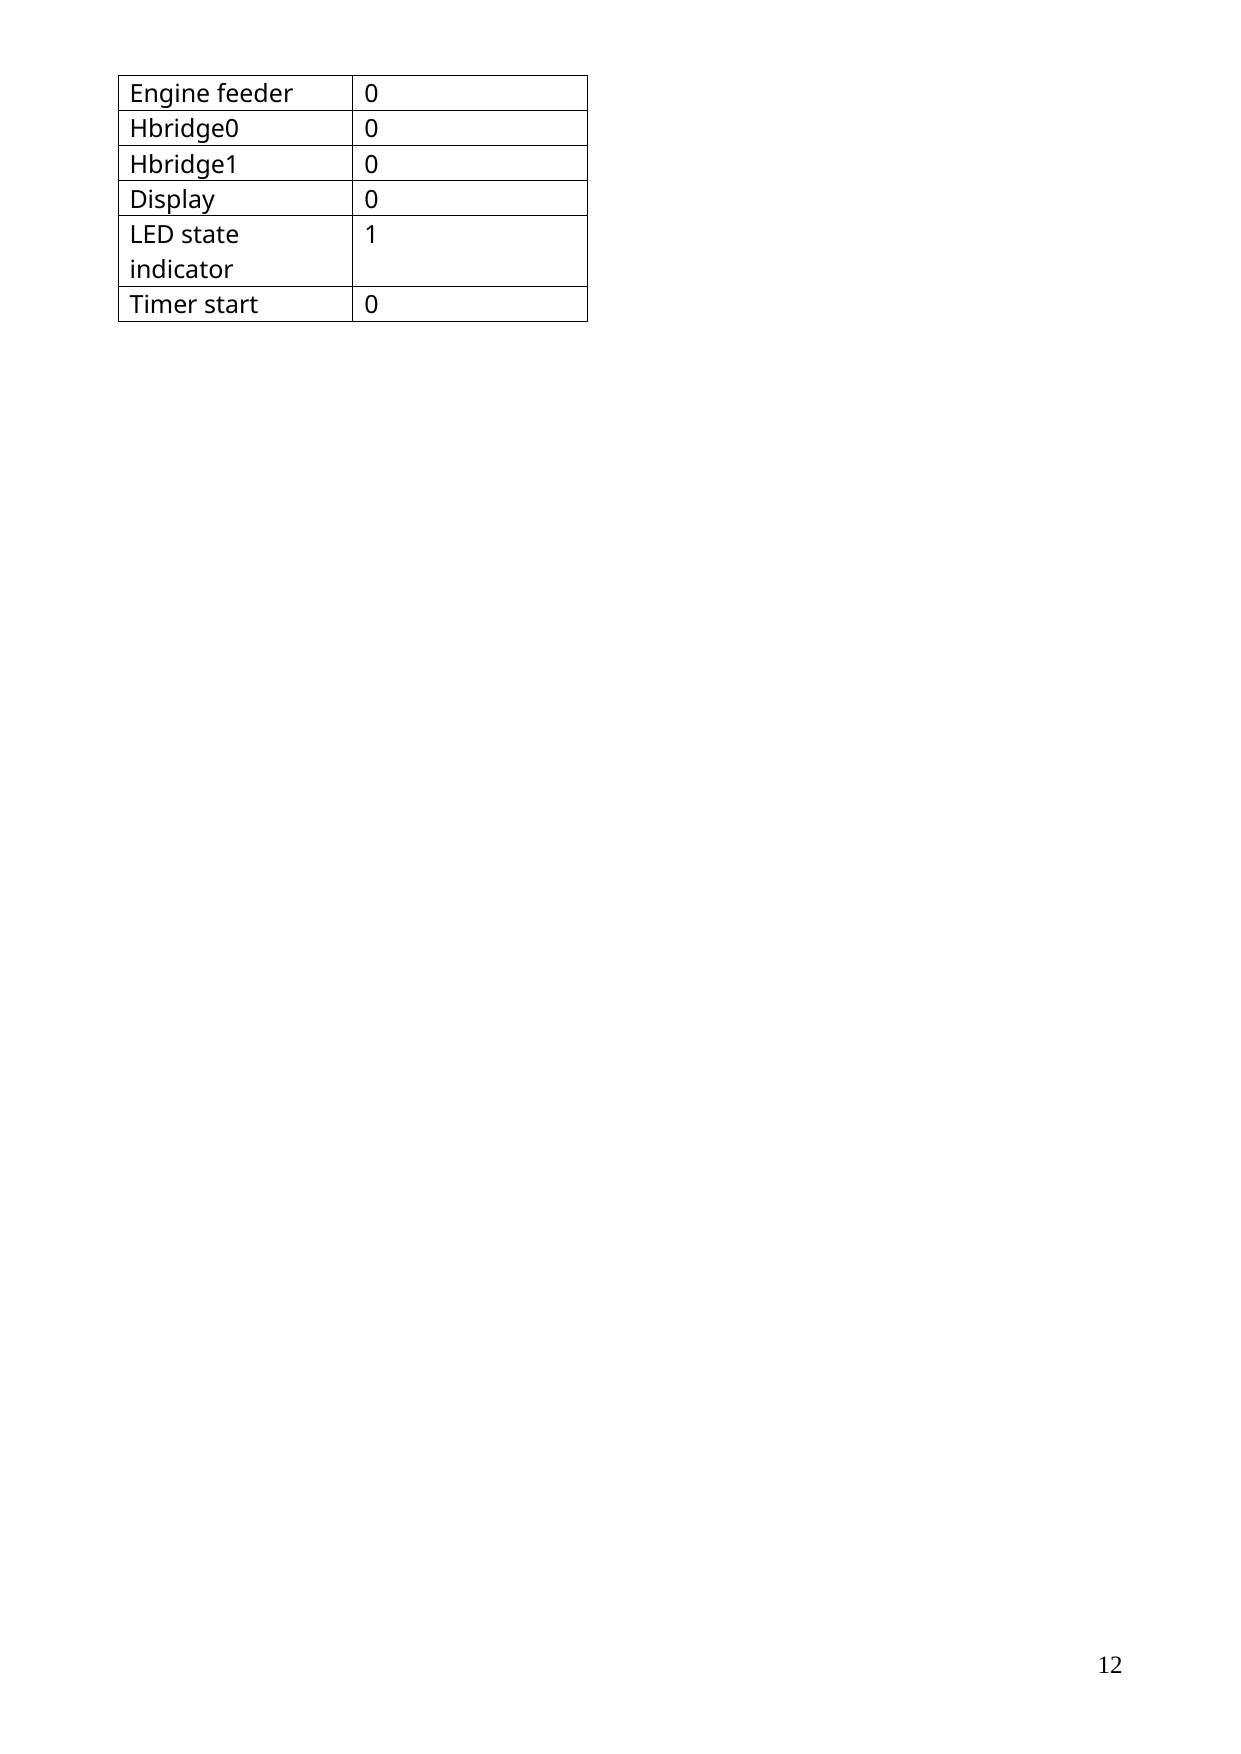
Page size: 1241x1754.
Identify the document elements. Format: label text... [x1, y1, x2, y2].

table_cell 0 [353, 181, 587, 215]
table_cell 0 [353, 146, 587, 180]
table_cell Display [119, 181, 352, 215]
table_cell 0 [353, 76, 587, 110]
table_cell Timer start [119, 287, 352, 321]
table_cell Hbridge1 [119, 146, 352, 180]
table_cell 0 [353, 111, 587, 145]
table_cell 1 [353, 216, 587, 286]
table_cell LED state indicator [119, 216, 352, 286]
table_cell Engine feeder [119, 76, 352, 110]
table_cell 0 [353, 287, 587, 321]
table_cell Hbridge0 [119, 111, 352, 145]
